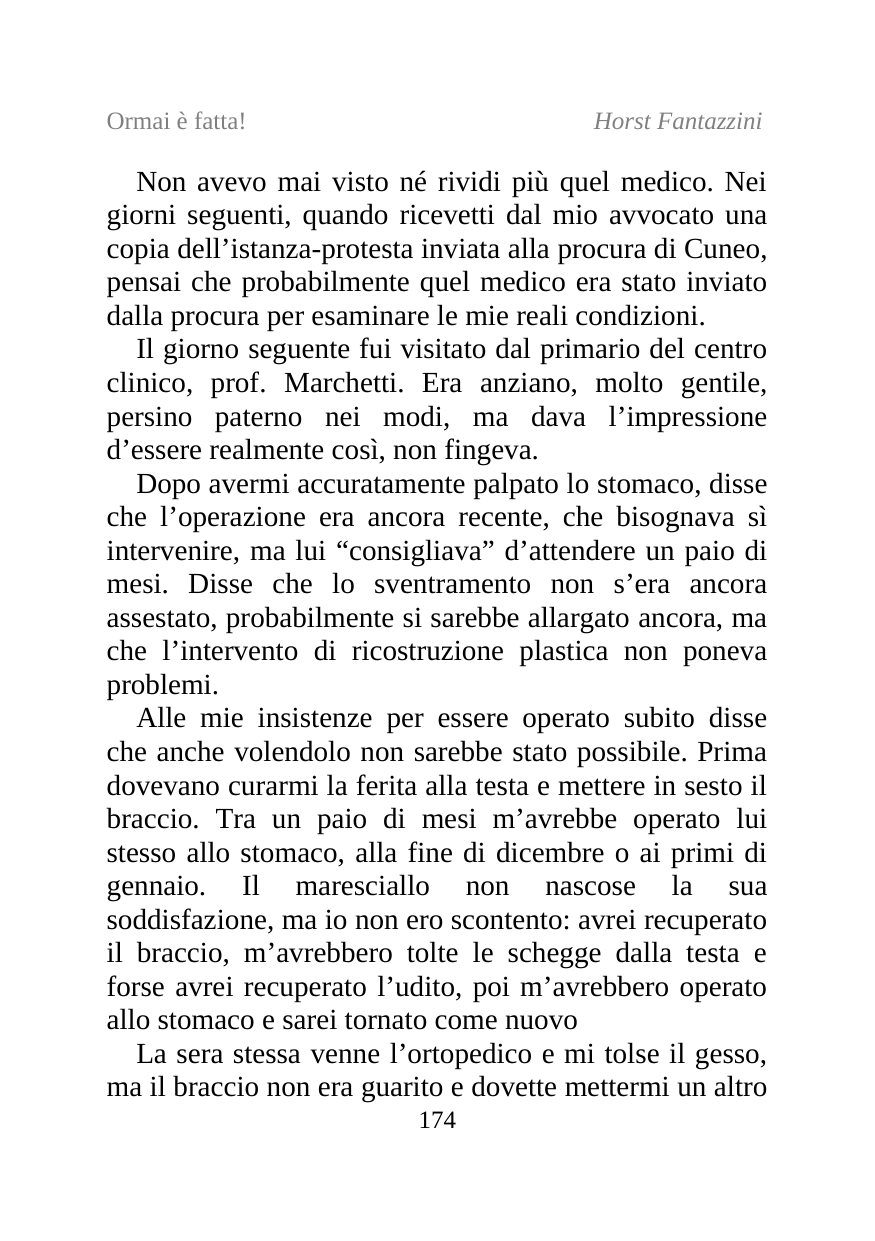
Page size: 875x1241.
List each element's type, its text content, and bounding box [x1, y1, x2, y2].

text Alle mie insistenze per essere operato subito disse che anche volendolo non sarebbe stato possibile. Prima dovevano curarmi la ferita alla testa e mettere in sesto il braccio. Tra un paio di mesi m’avrebbe operato lui stesso allo stomaco, alla fine di dicembre o ai primi di gennaio. Il maresciallo non nascose la sua soddisfazione, ma io non ero scontento: avrei recuperato il braccio, m’avrebbero tolte le schegge dalla testa e forse avrei recuperato l’udito, poi m’avrebbero operato allo stomaco e sarei tornato come nuovo [106, 701, 768, 1036]
text La sera stessa venne l’ortopedico e mi tolse il gesso, ma il braccio non era guarito e dovette mettermi un altro [106, 1036, 768, 1103]
text Il giorno seguente fui visitato dal primario del centro clinico, prof. Marchetti. Era anziano, molto gentile, persino paterno nei modi, ma dava l’impressione d’essere realmente così, non fingeva. [106, 332, 768, 466]
text Non avevo mai visto né rividi più quel medico. Nei giorni seguenti, quando ricevetti dal mio avvocato una copia dell’istanza-protesta inviata alla procura di Cuneo, pensai che probabilmente quel medico era stato inviato dalla procura per esaminare le mie reali condizioni. [106, 164, 768, 332]
text Dopo avermi accuratamente palpato lo stomaco, disse che l’operazione era ancora recente, che bisognava sì intervenire, ma lui “consigliava” d’attendere un paio di mesi. Disse che lo sventramento non s’era ancora assestato, probabilmente si sarebbe allargato ancora, ma che l’intervento di ricostruzione plastica non poneva problemi. [106, 466, 768, 701]
